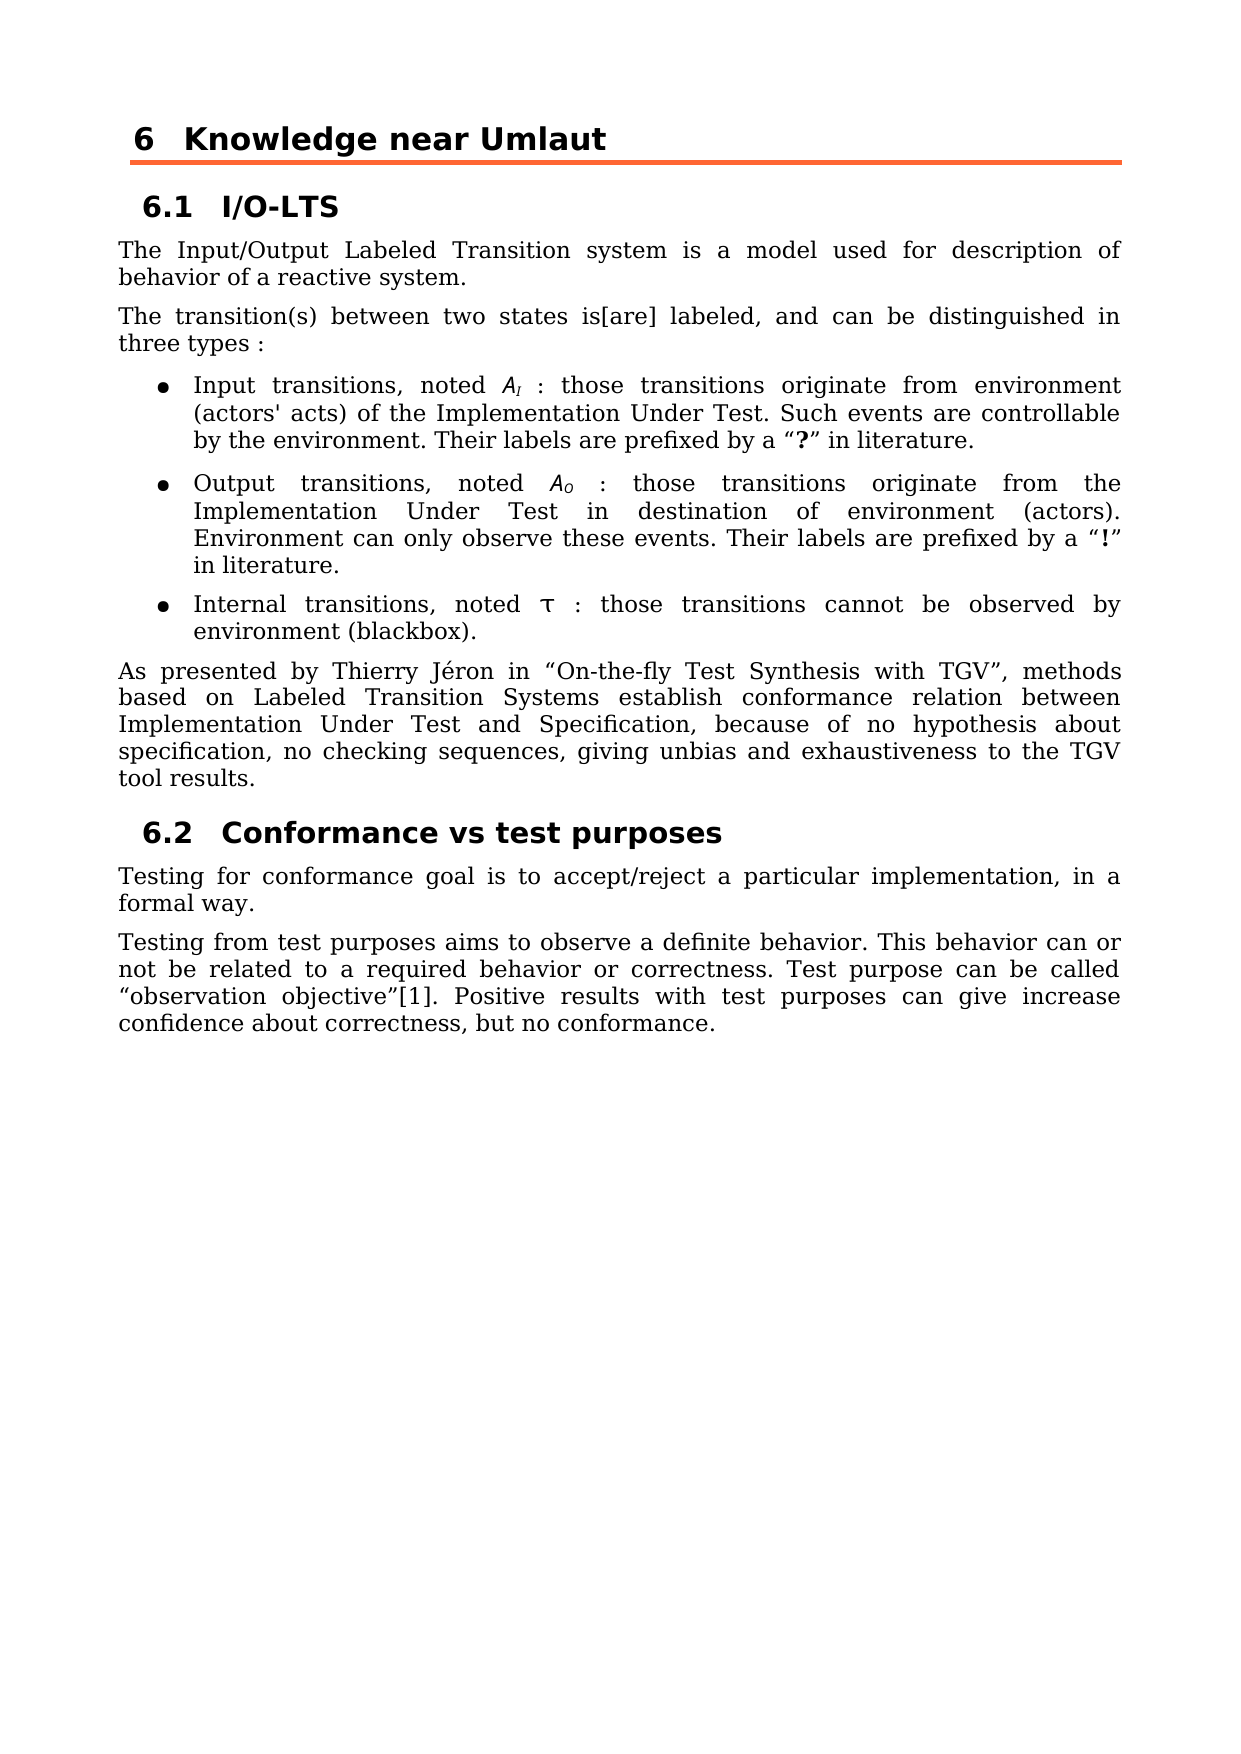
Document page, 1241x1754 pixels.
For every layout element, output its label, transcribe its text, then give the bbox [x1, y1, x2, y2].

text As presented by Thierry Jéron in “On-the-fly Test Synthesis with TGV”, methods based on Labeled Transition Systems establish conformance relation between Implementation Under Test and Specification, because of no hypothesis about specification, no checking sequences, giving unbias and exhaustiveness to the TGV tool results. [118, 658, 1122, 792]
text The transition(s) between two states is[are] labeled, and can be distinguished in three types : [118, 303, 1122, 357]
subtitle I/O-LTS [142, 190, 1122, 225]
list Internal transitions, noted  : those transitions cannot be observed by environment (blackbox). [156, 591, 1122, 645]
subtitle Conformance vs test purposes [142, 817, 1122, 851]
text Testing from test purposes aims to observe a definite behavior. This behavior can or not be related to a required behavior or correctness. Test purpose can be called “observation objective”[1]. Positive results with test purposes can give increase confidence about correctness, but no conformance. [118, 929, 1122, 1037]
list Input transitions, noted AI : those transitions originate from environment (actors' acts) of the Implementation Under Test. Such events are controllable by the environment. Their labels are prefixed by a “?” in literature. [156, 369, 1122, 454]
text Testing for conformance goal is to accept/reject a particular implementation, in a formal way. [118, 863, 1122, 917]
list Output transitions, noted AO : those transitions originate from the Implementation Under Test in destination of environment (actors). Environment can only observe these events. Their labels are prefixed by a “!” in literature. [156, 467, 1122, 578]
text The Input/Output Labeled Transition system is a model used for description of behavior of a reactive system. [118, 237, 1122, 291]
subtitle Knowledge near Umlaut [130, 118, 1122, 160]
